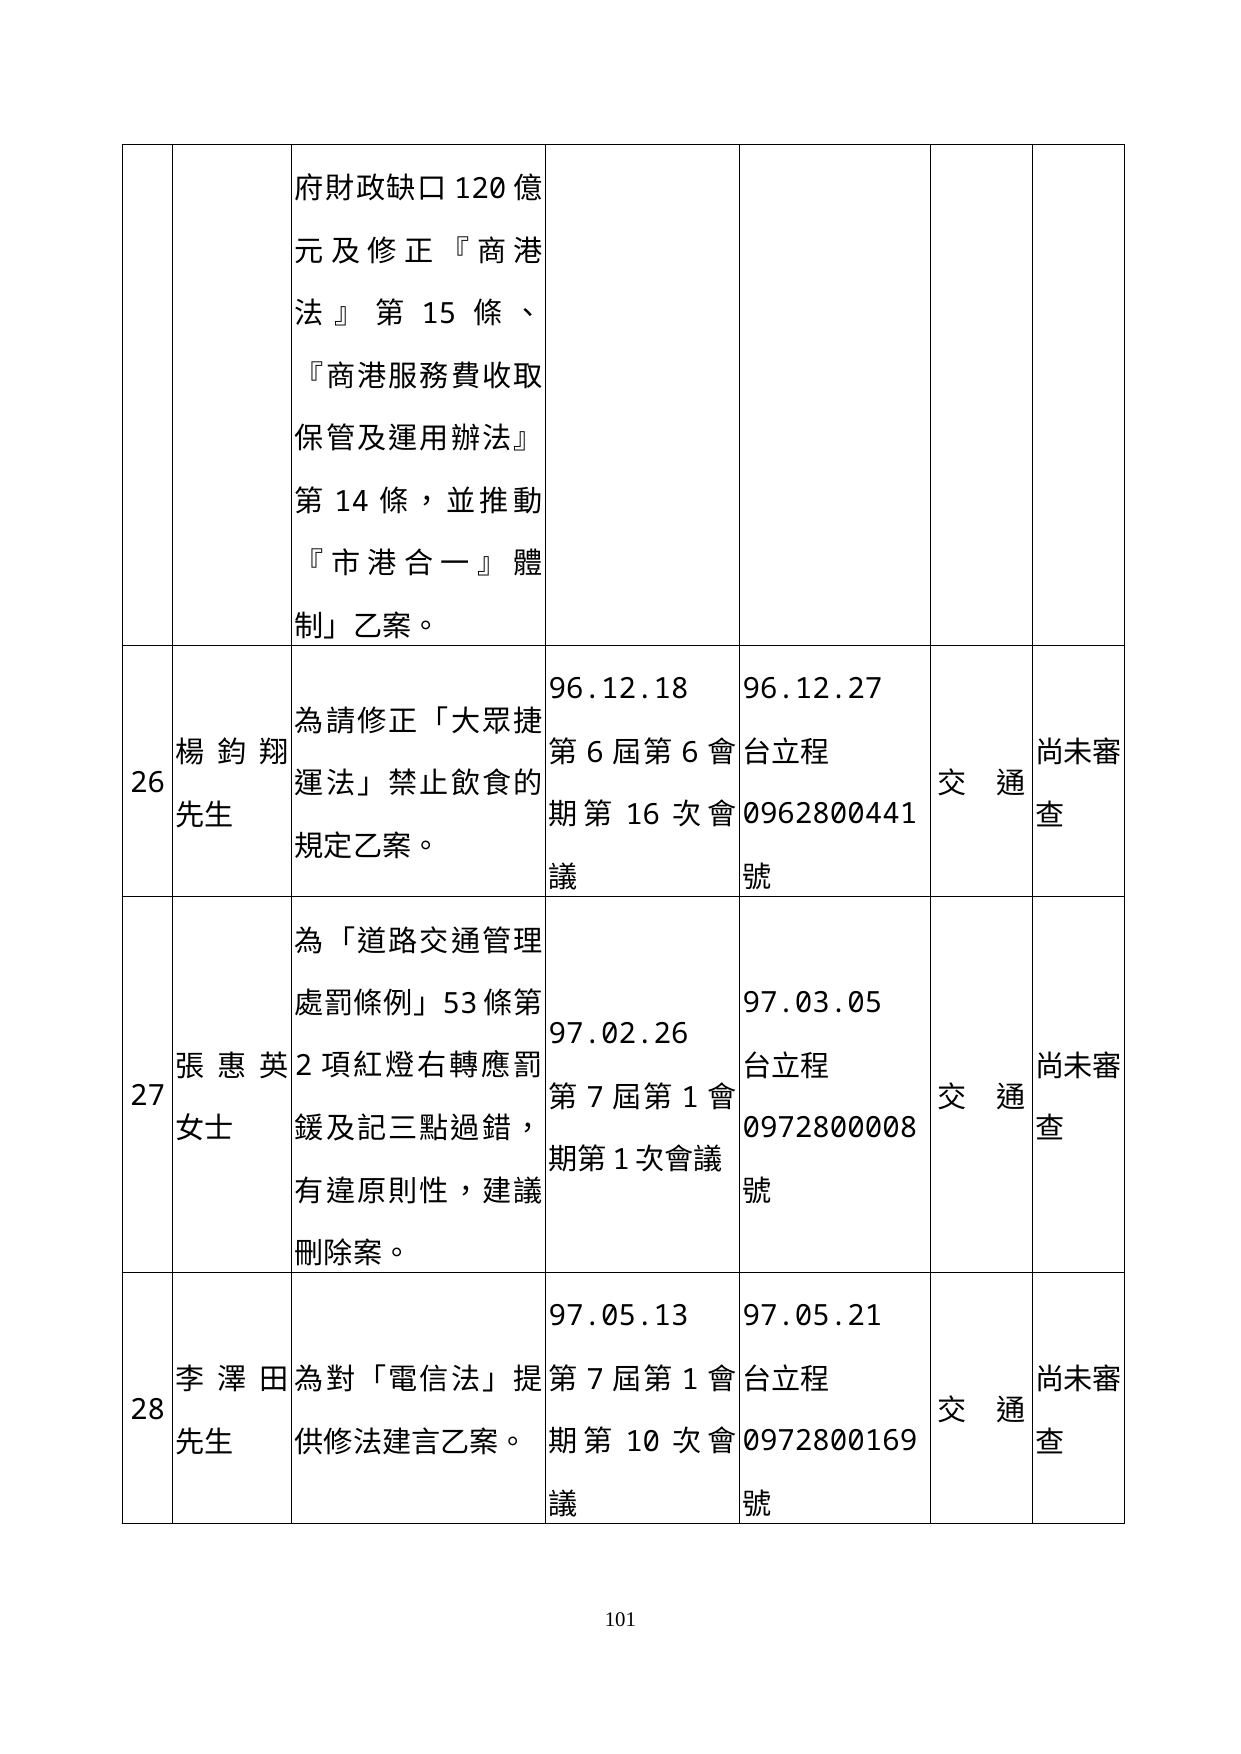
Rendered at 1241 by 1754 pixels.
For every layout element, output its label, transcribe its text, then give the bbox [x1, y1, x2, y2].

table_cell [1033, 145, 1124, 644]
table_cell 96.12.27 台立程 0962800441號 [740, 646, 930, 896]
table_cell [123, 145, 172, 644]
table_cell 27 [123, 897, 172, 1272]
table_cell 97.05.21 台立程 0972800169號 [740, 1273, 930, 1523]
table_cell 97.05.13 第7屆第1會期第10次會議 [546, 1273, 739, 1523]
table_cell 交 通 [931, 646, 1032, 896]
table_cell 交 通 [931, 1273, 1032, 1523]
table_cell [546, 145, 739, 644]
table_cell 97.02.26 第7屆第1會期第1次會議 [546, 897, 739, 1272]
table_cell 為對「電信法」提供修法建言乙案。 [292, 1273, 545, 1523]
table_cell 26 [123, 646, 172, 896]
table_cell 楊鈞翔先生 [173, 646, 291, 896]
table_cell 為請修正「大眾捷運法」禁止飲食的規定乙案。 [292, 646, 545, 896]
table_cell 尚未審查 [1033, 1273, 1124, 1523]
table_cell [931, 145, 1032, 644]
table_cell 府財政缺口120億元及修正『商港法』第15條、『商港服務費收取保管及運用辦法』第14條，並推動『市港合一』體制」乙案。 [292, 145, 545, 644]
table_cell 96.12.18 第6屆第6會期第16次會議 [546, 646, 739, 896]
table_cell 李澤田先生 [173, 1273, 291, 1523]
table_cell [740, 145, 930, 644]
table_cell [173, 145, 291, 644]
table_cell 尚未審查 [1033, 897, 1124, 1272]
table_cell 28 [123, 1273, 172, 1523]
table_cell 為「道路交通管理處罰條例」53條第2項紅燈右轉應罰鍰及記三點過錯，有違原則性，建議刪除案。 [292, 897, 545, 1272]
table_cell 97.03.05 台立程 0972800008號 [740, 897, 930, 1272]
table_cell 張惠英女士 [173, 897, 291, 1272]
table_cell 尚未審查 [1033, 646, 1124, 896]
table_cell 交 通 [931, 897, 1032, 1272]
